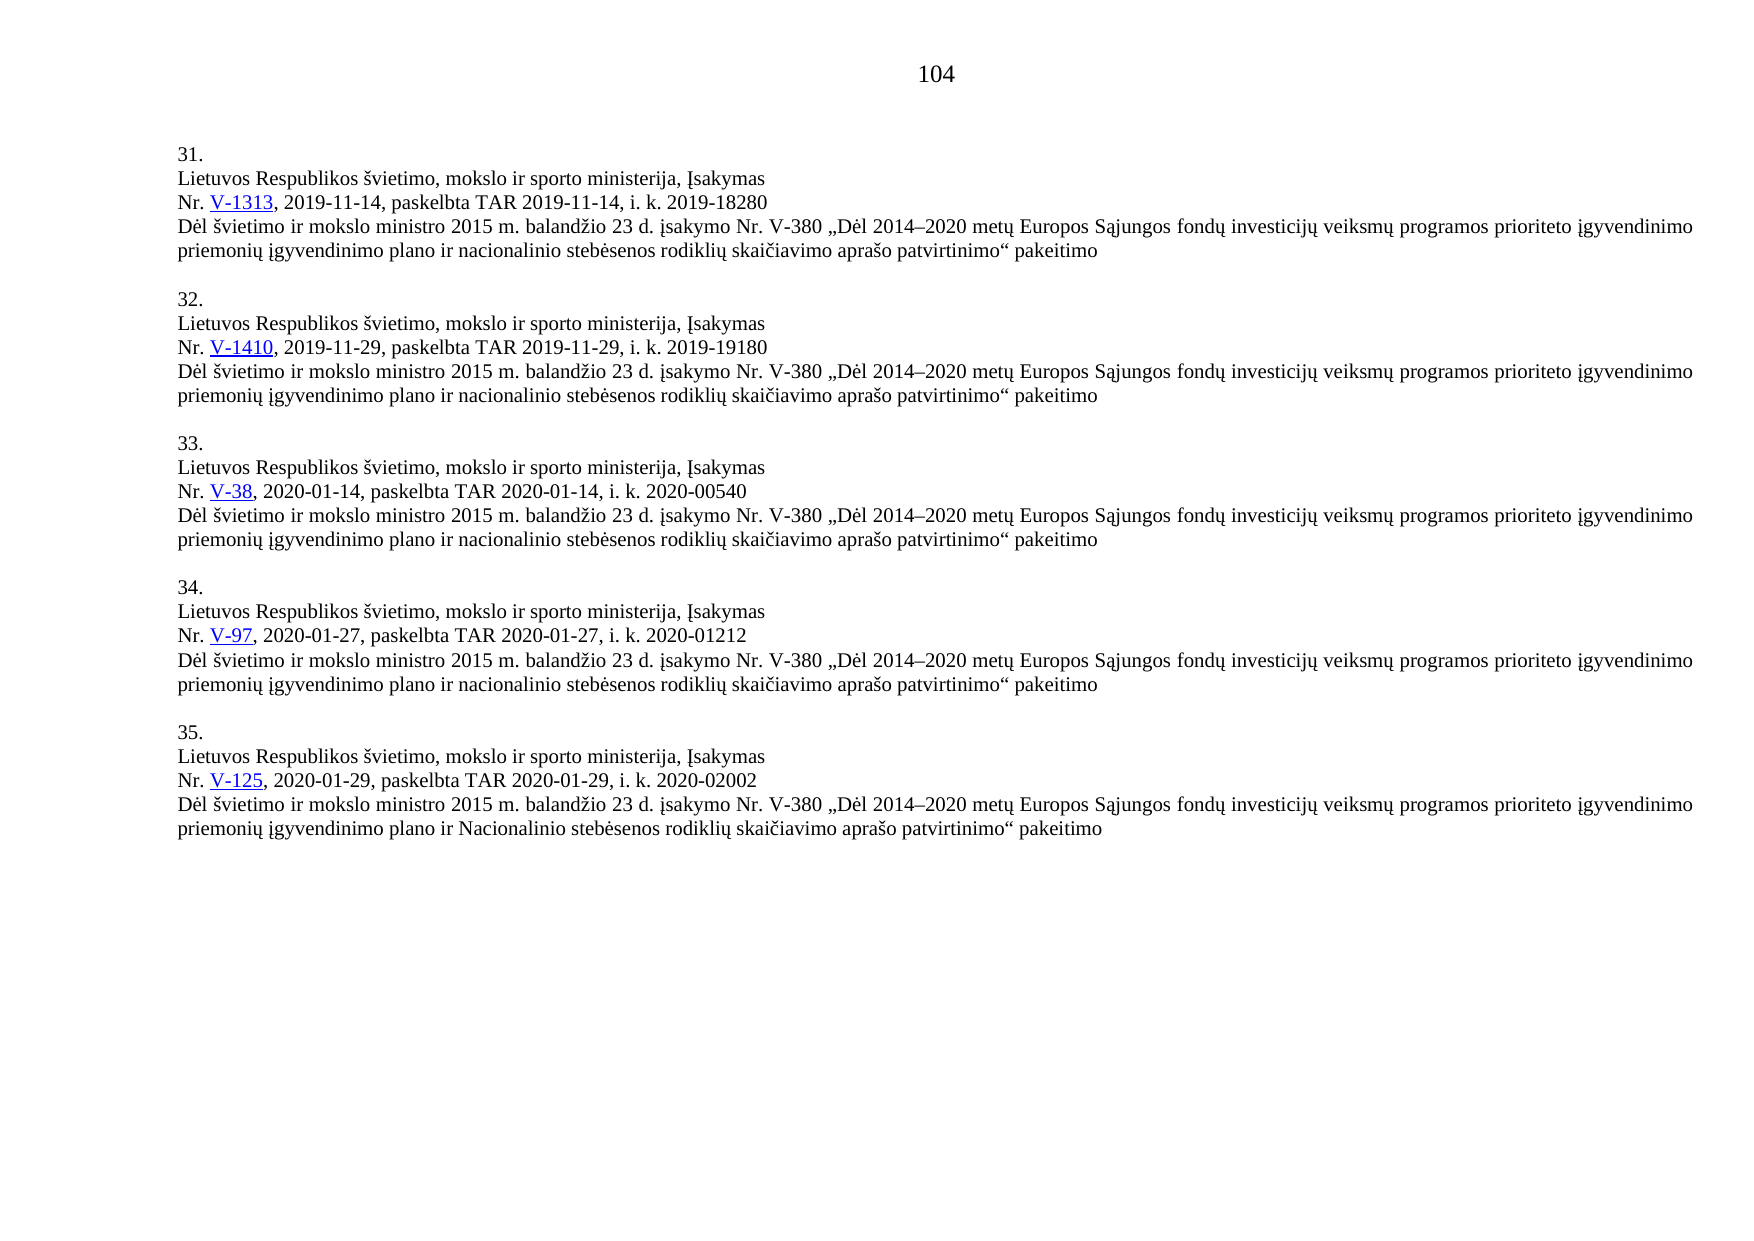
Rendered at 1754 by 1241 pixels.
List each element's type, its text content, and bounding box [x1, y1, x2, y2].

text Lietuvos Respublikos švietimo, mokslo ir sporto ministerija, Įsakymas [177, 166, 1695, 190]
text 35. [177, 720, 1695, 744]
text Nr. V-1313, 2019-11-14, paskelbta TAR 2019-11-14, i. k. 2019-18280 [177, 190, 1695, 214]
text 34. [177, 575, 1695, 599]
text Lietuvos Respublikos švietimo, mokslo ir sporto ministerija, Įsakymas [177, 455, 1695, 479]
text Dėl švietimo ir mokslo ministro 2015 m. balandžio 23 d. įsakymo Nr. V-380 „Dėl 2014–2020 metų Europos Sąjungos fondų investicijų veiksmų programos prioriteto įgyvendinimo priemonių įgyvendinimo plano ir Nacionalinio stebėsenos rodiklių skaičiavimo aprašo patvirtinimo“ pakeitimo [177, 792, 1695, 840]
text Dėl švietimo ir mokslo ministro 2015 m. balandžio 23 d. įsakymo Nr. V-380 „Dėl 2014–2020 metų Europos Sąjungos fondų investicijų veiksmų programos prioriteto įgyvendinimo priemonių įgyvendinimo plano ir nacionalinio stebėsenos rodiklių skaičiavimo aprašo patvirtinimo“ pakeitimo [177, 647, 1695, 696]
text Dėl švietimo ir mokslo ministro 2015 m. balandžio 23 d. įsakymo Nr. V-380 „Dėl 2014–2020 metų Europos Sąjungos fondų investicijų veiksmų programos prioriteto įgyvendinimo priemonių įgyvendinimo plano ir nacionalinio stebėsenos rodiklių skaičiavimo aprašo patvirtinimo“ pakeitimo [177, 503, 1695, 551]
text Nr. V-38, 2020-01-14, paskelbta TAR 2020-01-14, i. k. 2020-00540 [177, 479, 1695, 503]
text Lietuvos Respublikos švietimo, mokslo ir sporto ministerija, Įsakymas [177, 311, 1695, 335]
text Nr. V-97, 2020-01-27, paskelbta TAR 2020-01-27, i. k. 2020-01212 [177, 623, 1695, 647]
text Lietuvos Respublikos švietimo, mokslo ir sporto ministerija, Įsakymas [177, 599, 1695, 623]
text Dėl švietimo ir mokslo ministro 2015 m. balandžio 23 d. įsakymo Nr. V-380 „Dėl 2014–2020 metų Europos Sąjungos fondų investicijų veiksmų programos prioriteto įgyvendinimo priemonių įgyvendinimo plano ir nacionalinio stebėsenos rodiklių skaičiavimo aprašo patvirtinimo“ pakeitimo [177, 359, 1695, 407]
text Nr. V-1410, 2019-11-29, paskelbta TAR 2019-11-29, i. k. 2019-19180 [177, 335, 1695, 359]
text Lietuvos Respublikos švietimo, mokslo ir sporto ministerija, Įsakymas [177, 744, 1695, 768]
text Nr. V-125, 2020-01-29, paskelbta TAR 2020-01-29, i. k. 2020-02002 [177, 768, 1695, 792]
text Dėl švietimo ir mokslo ministro 2015 m. balandžio 23 d. įsakymo Nr. V-380 „Dėl 2014–2020 metų Europos Sąjungos fondų investicijų veiksmų programos prioriteto įgyvendinimo priemonių įgyvendinimo plano ir nacionalinio stebėsenos rodiklių skaičiavimo aprašo patvirtinimo“ pakeitimo [177, 214, 1695, 262]
text 33. [177, 431, 1695, 455]
text 32. [177, 287, 1695, 311]
text 31. [177, 142, 1695, 166]
